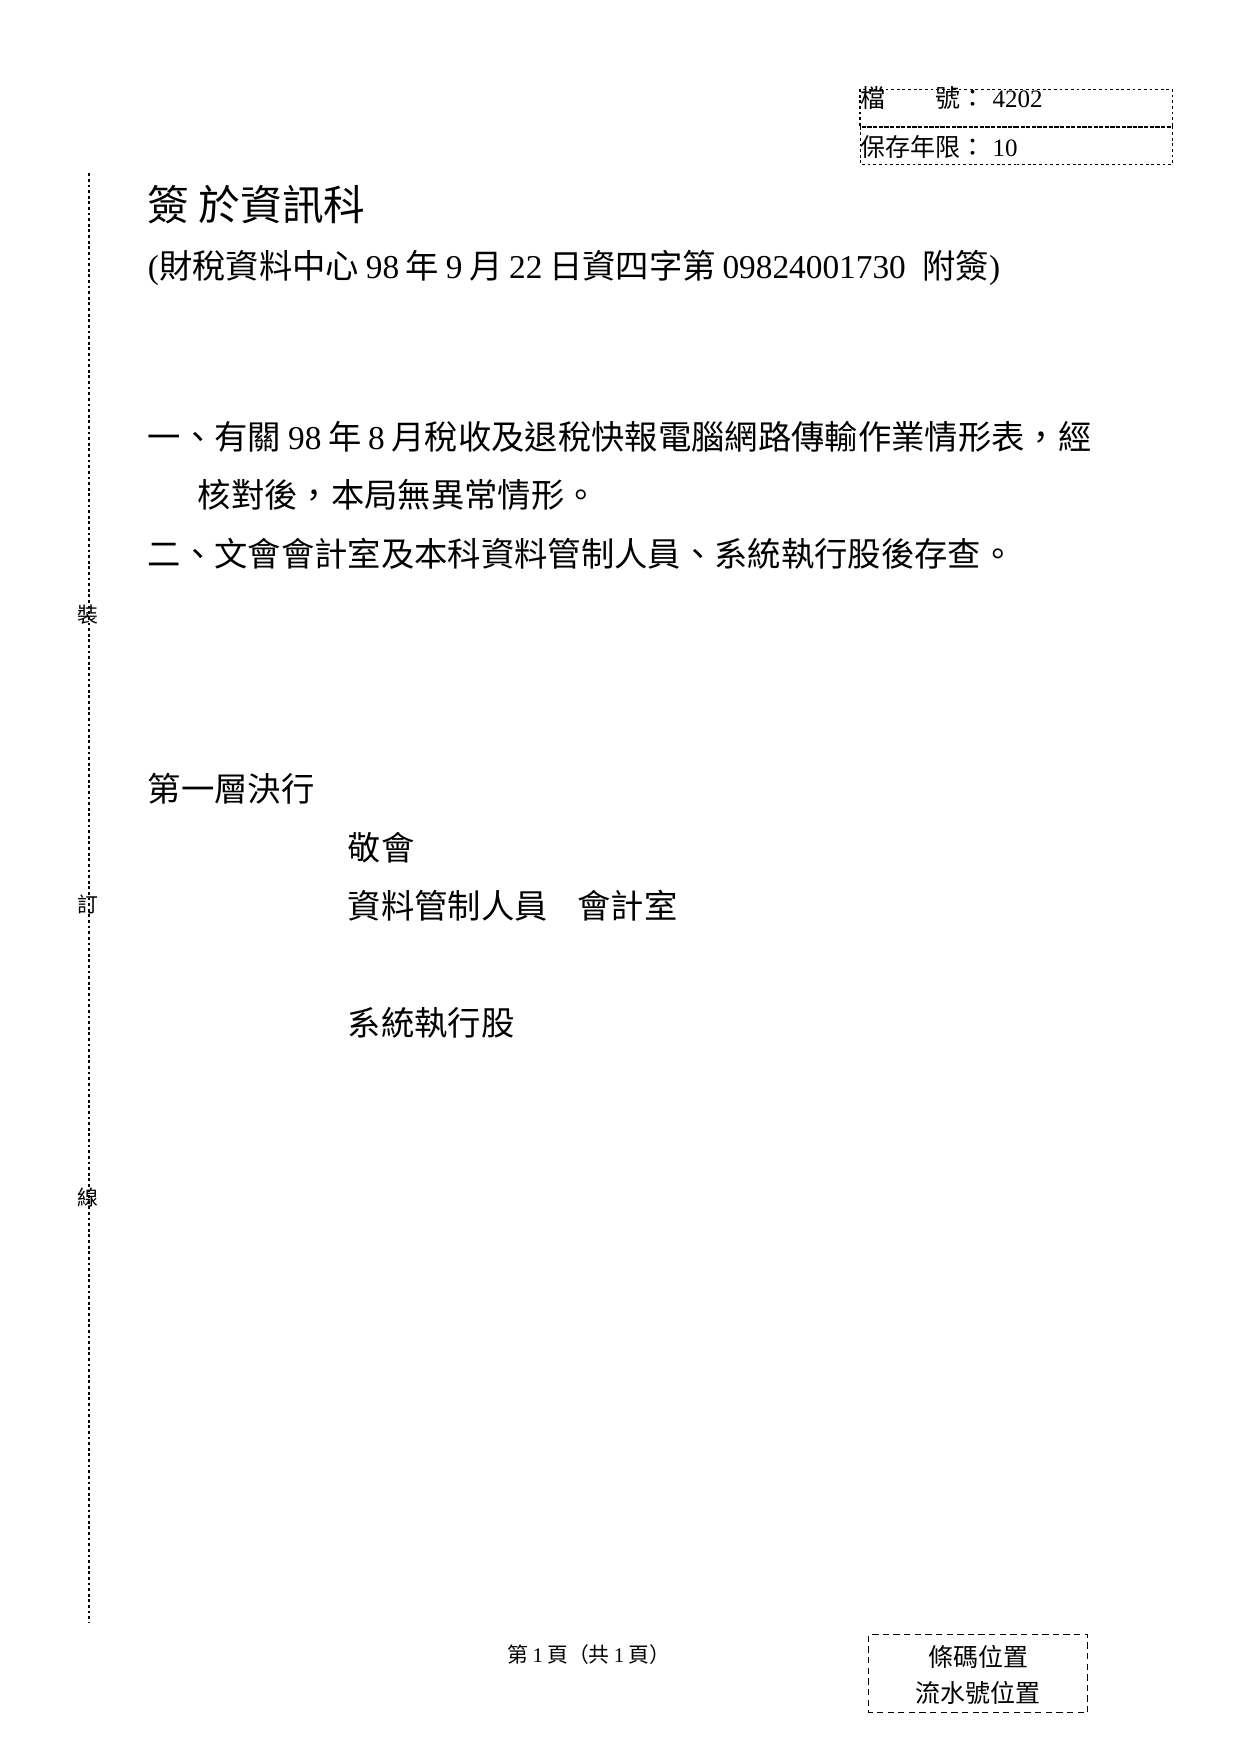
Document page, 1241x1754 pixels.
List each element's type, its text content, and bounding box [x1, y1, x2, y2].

list 有關98年8月稅收及退稅快報電腦網路傳輸作業情形表，經核對後，本局無異常情形。 [148, 403, 1092, 519]
text (財稅資料中心98年9月22日資四字第09824001730 附簽) [148, 232, 1092, 290]
text 簽 於資訊科 [148, 174, 1092, 232]
text 資料管制人員 會計室 [348, 872, 1092, 930]
text 第一層決行 [148, 755, 1092, 813]
text 敬會 [348, 813, 1092, 872]
text 系統執行股 [348, 988, 1092, 1047]
list 文會會計室及本科資料管制人員、系統執行股後存查。 [148, 519, 1092, 578]
